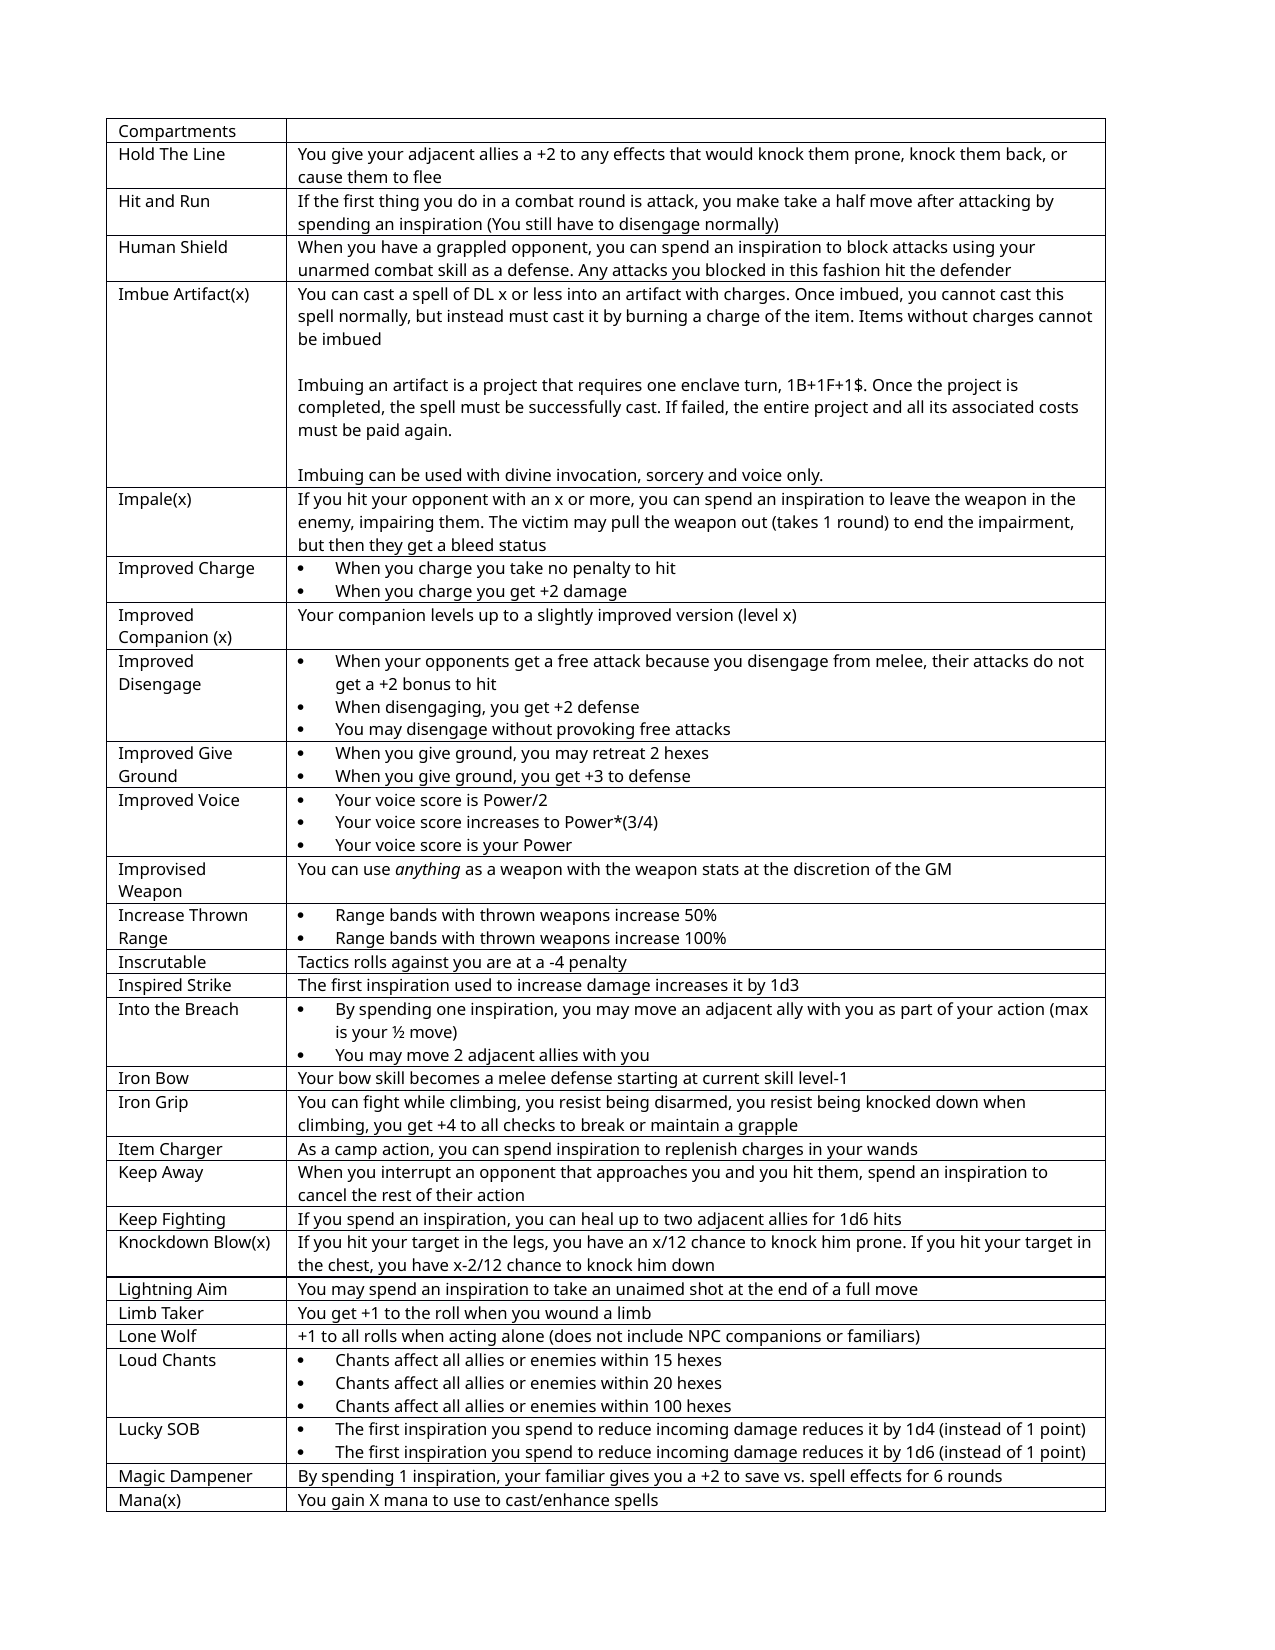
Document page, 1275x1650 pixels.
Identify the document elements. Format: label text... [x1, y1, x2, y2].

table_cell +1 to all rolls when acting alone (does not include NPC companions or familiars) [287, 1325, 1105, 1348]
table_cell Improvised Weapon [107, 857, 286, 903]
table_cell Mana(x) [107, 1488, 286, 1511]
table_cell When you charge you take no penalty to hit When you charge you get +2 damage [287, 557, 1105, 602]
table_cell You can fight while climbing, you resist being disarmed, you resist being knocked down when climbing, you get +4 to all checks to break or maintain a grapple [287, 1091, 1105, 1136]
table_cell As a camp action, you can spend inspiration to replenish charges in your wands [287, 1137, 1105, 1160]
table_cell You gain X mana to use to cast/enhance spells [287, 1488, 1105, 1511]
table_cell Improved Charge [107, 557, 286, 602]
table_cell If you spend an inspiration, you can heal up to two adjacent allies for 1d6 hits [287, 1207, 1105, 1230]
table_cell Item Charger [107, 1137, 286, 1160]
table_cell If the first thing you do in a combat round is attack, you make take a half move after attacking by spending an inspiration (You still have to disengage normally) [287, 189, 1105, 235]
table_cell Improved Give Ground [107, 742, 286, 787]
table_cell You give your adjacent allies a +2 to any effects that would knock them prone, knock them back, or cause them to flee [287, 143, 1105, 188]
table_cell Loud Chants [107, 1349, 286, 1417]
table_cell Keep Away [107, 1161, 286, 1206]
table_cell Your voice score is Power/2 Your voice score increases to Power*(3/4) Your voice score is your Power [287, 788, 1105, 856]
table_cell Your companion levels up to a slightly improved version (level x) [287, 603, 1105, 649]
table_cell If you hit your target in the legs, you have an x/12 chance to knock him prone. If you hit your target in the chest, you have x-2/12 chance to knock him down [287, 1231, 1105, 1276]
table_cell Increase Thrown Range [107, 904, 286, 949]
table_cell Imbue Artifact(x) [107, 282, 286, 487]
table_cell By spending 1 inspiration, your familiar gives you a +2 to save vs. spell effects for 6 rounds [287, 1464, 1105, 1487]
table_cell Lone Wolf [107, 1325, 286, 1348]
table_cell The first inspiration you spend to reduce incoming damage reduces it by 1d4 (instead of 1 point) The first inspiration you spend to reduce incoming damage reduces it by 1d6 (instead of 1 point) [287, 1418, 1105, 1463]
table_cell If you hit your opponent with an x or more, you can spend an inspiration to leave the weapon in the enemy, impairing them. The victim may pull the weapon out (takes 1 round) to end the impairment, but then they get a bleed status [287, 488, 1105, 556]
table_cell Impale(x) [107, 488, 286, 556]
table_cell [287, 119, 1105, 142]
table_cell Improved Disengage [107, 650, 286, 741]
table_cell You get +1 to the roll when you wound a limb [287, 1301, 1105, 1324]
table_cell Keep Fighting [107, 1207, 286, 1230]
table_cell When you give ground, you may retreat 2 hexes When you give ground, you get +3 to defense [287, 742, 1105, 787]
table_cell When your opponents get a free attack because you disengage from melee, their attacks do not get a +2 bonus to hit When disengaging, you get +2 defense You may disengage without provoking free attacks [287, 650, 1105, 741]
table_cell Into the Breach [107, 998, 286, 1066]
table_cell Iron Grip [107, 1091, 286, 1136]
table_cell When you have a grappled opponent, you can spend an inspiration to block attacks using your unarmed combat skill as a defense. Any attacks you blocked in this fashion hit the defender [287, 236, 1105, 281]
table_cell Your bow skill becomes a melee defense starting at current skill level-1 [287, 1067, 1105, 1089]
table_cell You can cast a spell of DL x or less into an artifact with charges. Once imbued, you cannot cast this spell normally, but instead must cast it by burning a charge of the item. Items without charges cannot be imbued Imbuing an artifact is a project that requires one enclave turn, 1B+1F+1$. Once the project is completed, the spell must be successfully cast. If failed, the entire project and all its associated costs must be paid again. Imbuing can be used with divine invocation, sorcery and voice only. [287, 282, 1105, 487]
table_cell Compartments [107, 119, 286, 142]
table_cell Lucky SOB [107, 1418, 286, 1463]
table_cell Magic Dampener [107, 1464, 286, 1487]
table_cell You can use anything as a weapon with the weapon stats at the discretion of the GM [287, 857, 1105, 903]
table_cell Chants affect all allies or enemies within 15 hexes Chants affect all allies or enemies within 20 hexes Chants affect all allies or enemies within 100 hexes [287, 1349, 1105, 1417]
table_cell Limb Taker [107, 1301, 286, 1324]
table_cell Human Shield [107, 236, 286, 281]
table_cell When you interrupt an opponent that approaches you and you hit them, spend an inspiration to cancel the rest of their action [287, 1161, 1105, 1206]
table_cell Lightning Aim [107, 1278, 286, 1300]
table_cell The first inspiration used to increase damage increases it by 1d3 [287, 974, 1105, 997]
table_cell Hold The Line [107, 143, 286, 188]
table_cell You may spend an inspiration to take an unaimed shot at the end of a full move [287, 1278, 1105, 1300]
table_cell Iron Bow [107, 1067, 286, 1089]
table_cell Improved Voice [107, 788, 286, 856]
table_cell Range bands with thrown weapons increase 50% Range bands with thrown weapons increase 100% [287, 904, 1105, 949]
table_cell Improved Companion (x) [107, 603, 286, 649]
table_cell Knockdown Blow(x) [107, 1231, 286, 1276]
table_cell Inspired Strike [107, 974, 286, 997]
table_cell By spending one inspiration, you may move an adjacent ally with you as part of your action (max is your ½ move) You may move 2 adjacent allies with you [287, 998, 1105, 1066]
table_cell Hit and Run [107, 189, 286, 235]
table_cell Tactics rolls against you are at a -4 penalty [287, 950, 1105, 973]
table_cell Inscrutable [107, 950, 286, 973]
